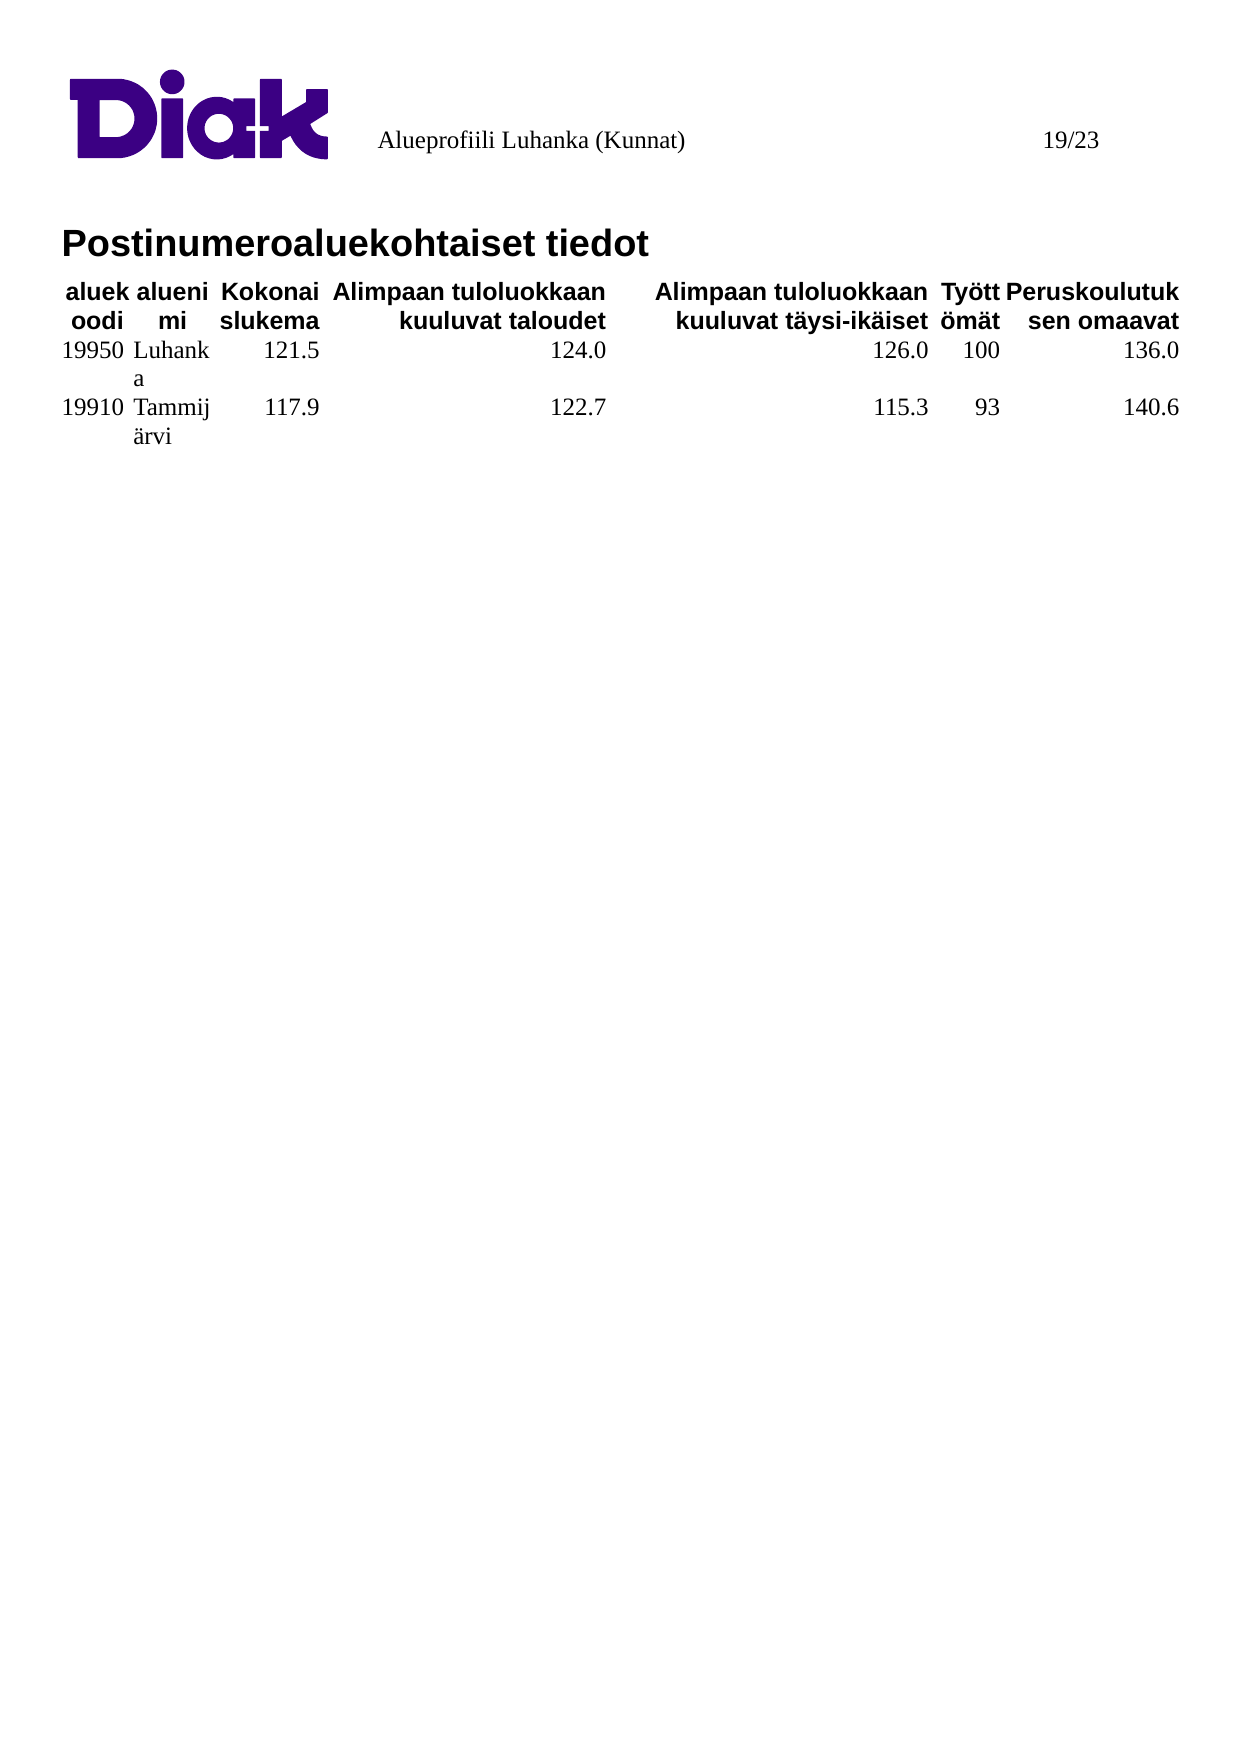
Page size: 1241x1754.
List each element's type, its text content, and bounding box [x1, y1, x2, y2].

table_cell 93 [928, 392, 1000, 450]
table_cell 115.3 [606, 392, 928, 450]
table_header Alimpaan tuloluokkaan kuuluvat täysi-ikäiset [606, 277, 928, 335]
table_cell 121.5 [212, 335, 319, 392]
table_cell 126.0 [606, 335, 928, 392]
table_cell 19910 [61, 392, 133, 450]
table_cell 100 [928, 335, 1000, 392]
table_header Kokonaislukema [212, 277, 319, 335]
table_cell 19950 [61, 335, 133, 392]
table_cell 136.0 [1000, 335, 1179, 392]
table_header aluekoodi [61, 277, 133, 335]
table_cell Luhanka [133, 335, 212, 392]
table_cell 117.9 [212, 392, 319, 450]
table_cell 122.7 [319, 392, 606, 450]
table_header Työttömät [928, 277, 1000, 335]
subtitle Postinumeroaluekohtaiset tiedot [61, 221, 1179, 265]
table_header aluenimi [133, 277, 212, 335]
table_header Peruskoulutuksen omaavat [1000, 277, 1179, 335]
table_cell Tammijärvi [133, 392, 212, 450]
table_header Alimpaan tuloluokkaan kuuluvat taloudet [319, 277, 606, 335]
table_cell 140.6 [1000, 392, 1179, 450]
table_cell 124.0 [319, 335, 606, 392]
